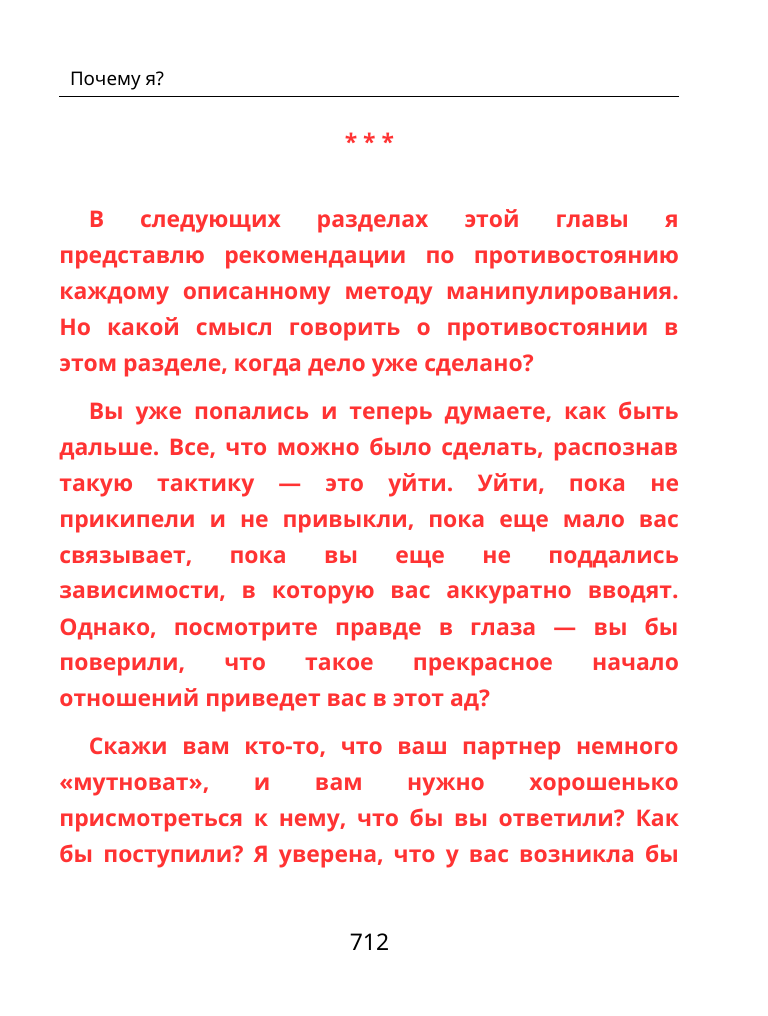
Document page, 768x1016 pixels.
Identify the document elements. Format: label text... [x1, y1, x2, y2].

text Вы уже попались и теперь думаете, как быть дальше. Все, что можно было сделать, распознав такую тактику — это уйти. Уйти, пока не прикипели и не привыкли, пока еще мало вас связывает, пока вы еще не поддались зависимости, в которую вас аккуратно вводят. Однако, посмотрите правде в глаза — вы бы поверили, что такое прекрасное начало отношений приведет вас в этот ад? [59, 395, 679, 713]
subtitle * * * [59, 126, 679, 157]
text Скажи вам кто-то, что ваш партнер немного «мутноват», и вам нужно хорошенько присмотреться к нему, что бы вы ответили? Как бы поступили? Я уверена, что у вас возникла бы [59, 730, 679, 869]
text В следующих разделах этой главы я представлю рекомендации по противостоянию каждому описанному методу манипулирования. Но какой смысл говорить о противостоянии в этом разделе, когда дело уже сделано? [59, 203, 679, 378]
